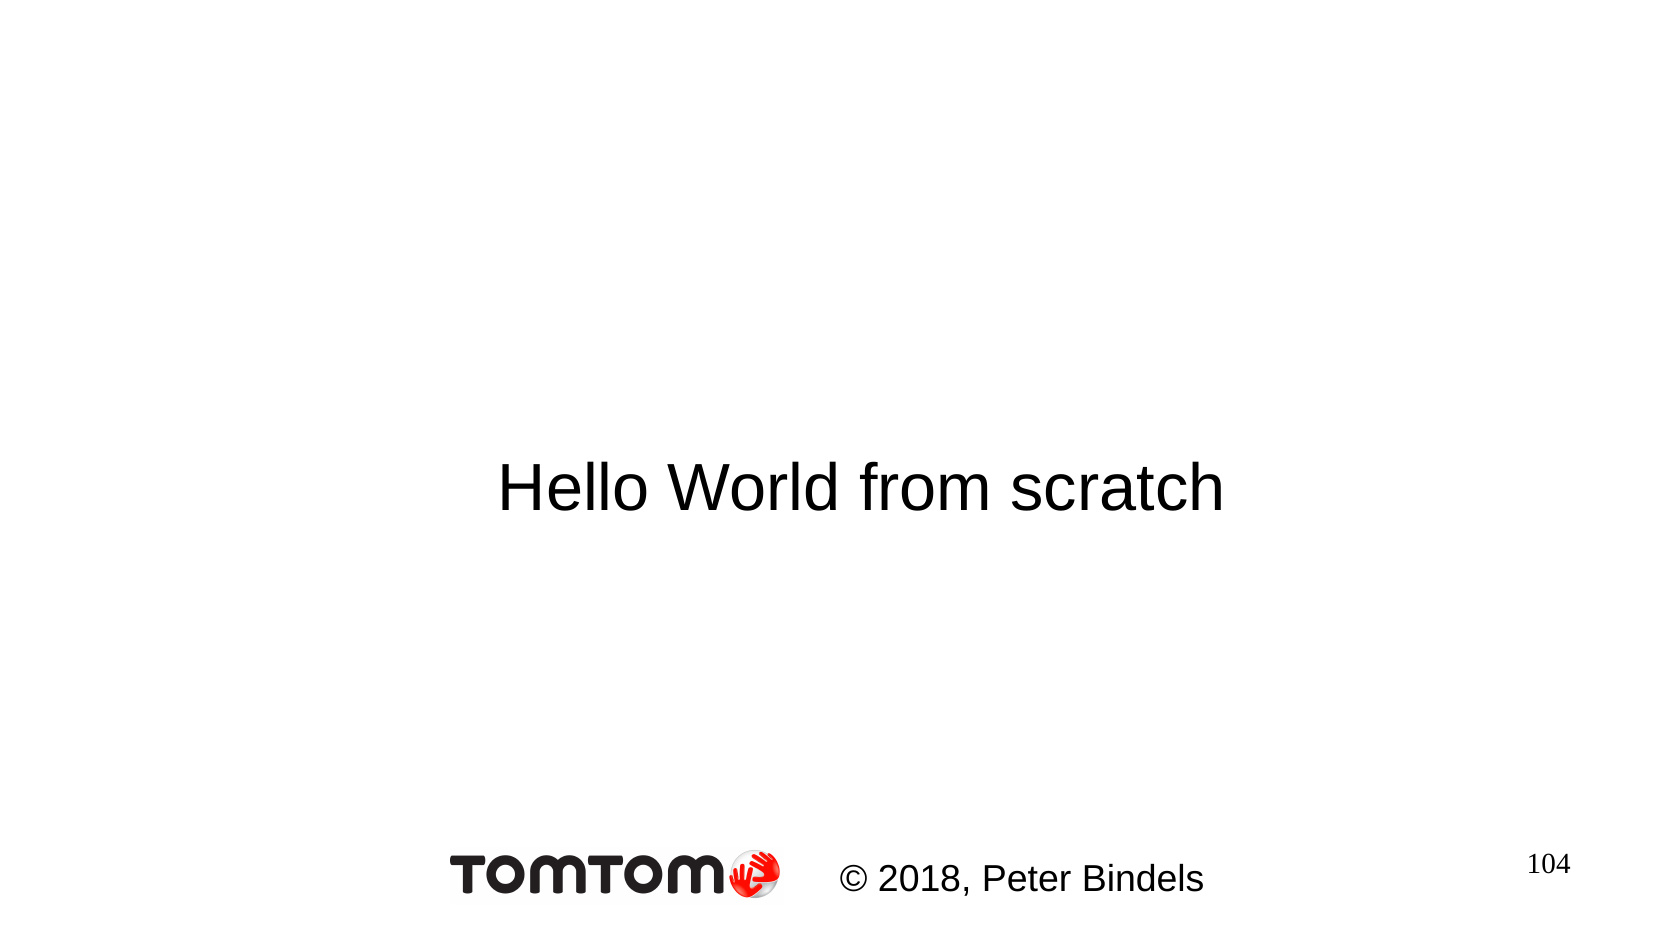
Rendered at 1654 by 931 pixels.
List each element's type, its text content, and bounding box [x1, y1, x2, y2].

list Hello World from scratch [82, 217, 1571, 758]
picture [450, 847, 784, 905]
